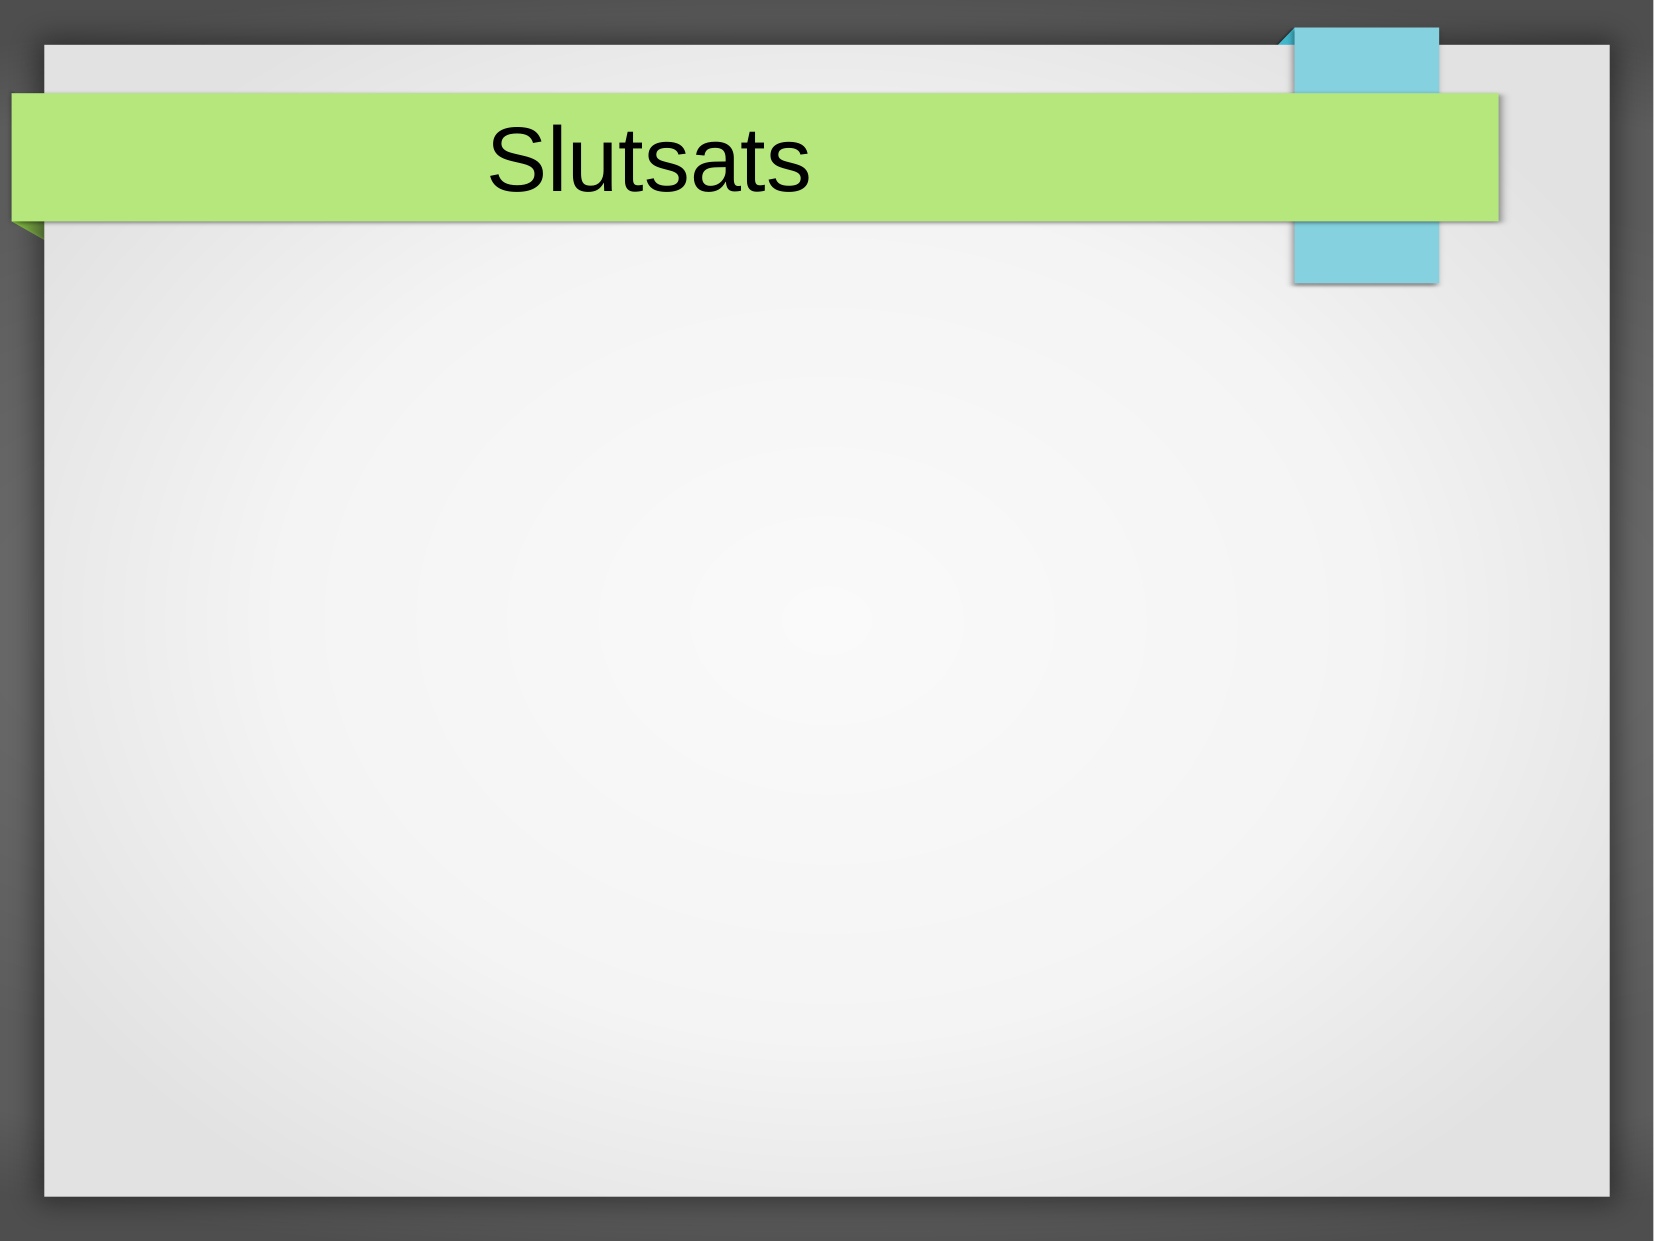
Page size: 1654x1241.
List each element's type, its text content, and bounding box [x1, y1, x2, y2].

picture [0, 0, 1654, 1241]
title Slutsats [70, 106, 1229, 213]
